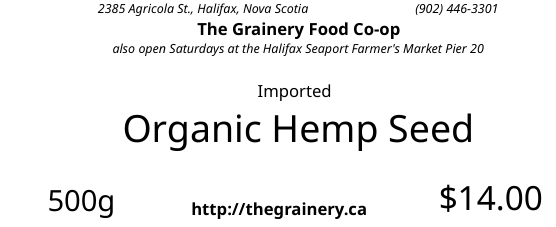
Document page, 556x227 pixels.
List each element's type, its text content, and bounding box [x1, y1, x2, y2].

table_cell Imported Organic Hemp Seed [47, 57, 550, 175]
table_cell 500g [47, 175, 142, 220]
table_cell $14.00 [415, 175, 550, 220]
table_cell http://thegrainery.ca [143, 175, 415, 220]
table_header 2385 Agricola St., Halifax, Nova Scotia (902) 446-3301 The Grainery Food Co-op also open Saturdays at the Halifax Seaport Farmer's Market Pier 20 [47, 0, 550, 57]
